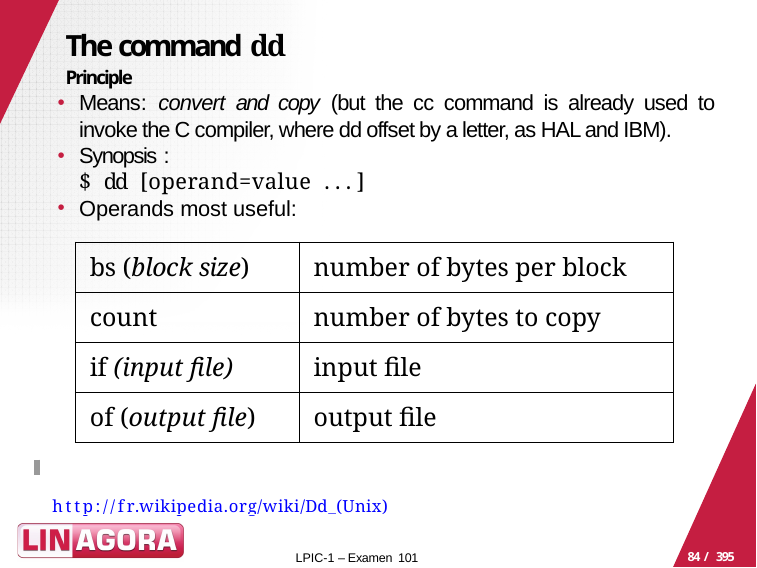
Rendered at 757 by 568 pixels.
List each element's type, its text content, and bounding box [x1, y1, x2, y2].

table_cell input file [300, 343, 673, 392]
table_header number of bytes per block [300, 243, 673, 292]
text_box Principle Means: convert and copy (but the cc command is already used to invoke the C compiler, where dd offset by a letter, as HAL and IBM). Synopsis : $ dd [operand=value ...] Operands most useful: [55, 65, 715, 271]
text_box LPIC-1 – Examen 101 [293, 549, 420, 568]
text_box The command dd [63, 26, 697, 65]
table_cell count [76, 293, 299, 342]
table_cell of (output file) [76, 393, 299, 442]
text_box http://fr.wikipedia.org/wiki/Dd_(Unix) [50, 496, 461, 516]
table_header bs (block size) [76, 243, 299, 292]
table_cell output file [300, 393, 673, 442]
picture [0, 0, 352, 352]
table_cell if (input file) [76, 343, 299, 392]
table_cell number of bytes to copy [300, 293, 673, 342]
text_box <numéro> / 395 [683, 549, 747, 568]
text_box [17, 520, 184, 562]
